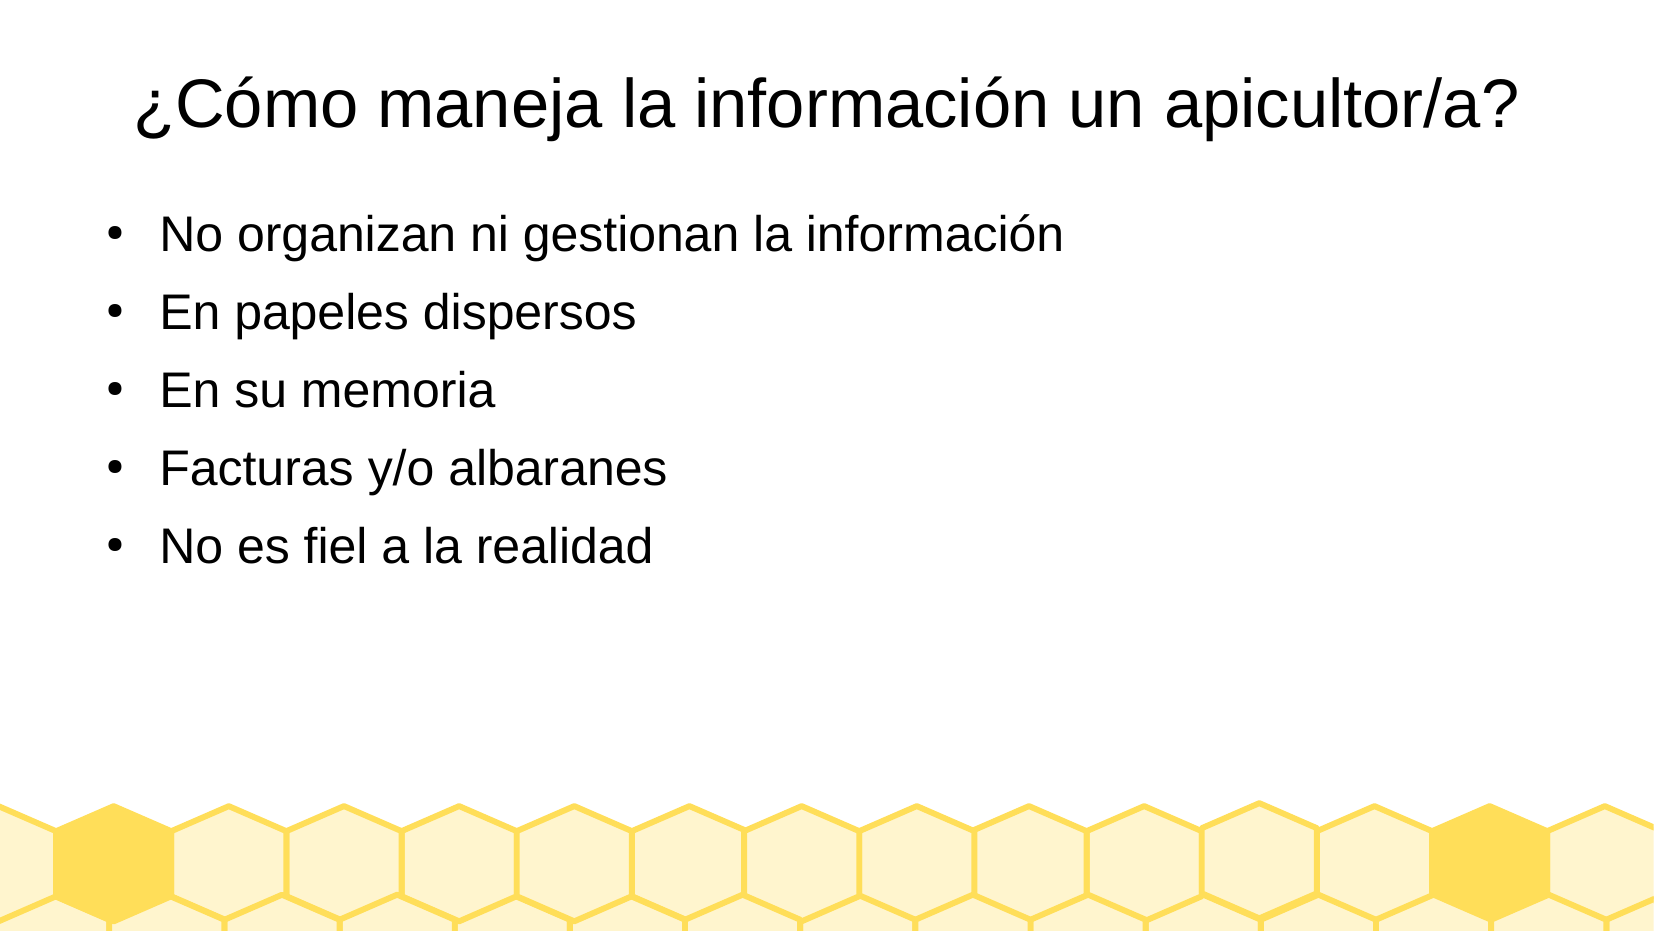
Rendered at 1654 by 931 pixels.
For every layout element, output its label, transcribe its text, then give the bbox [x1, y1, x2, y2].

list No organizan ni gestionan la información En papeles dispersos En su memoria Facturas y/o albaranes No es fiel a la realidad [88, 206, 1565, 739]
title ¿Cómo maneja la información un apicultor/a? [88, 29, 1565, 178]
